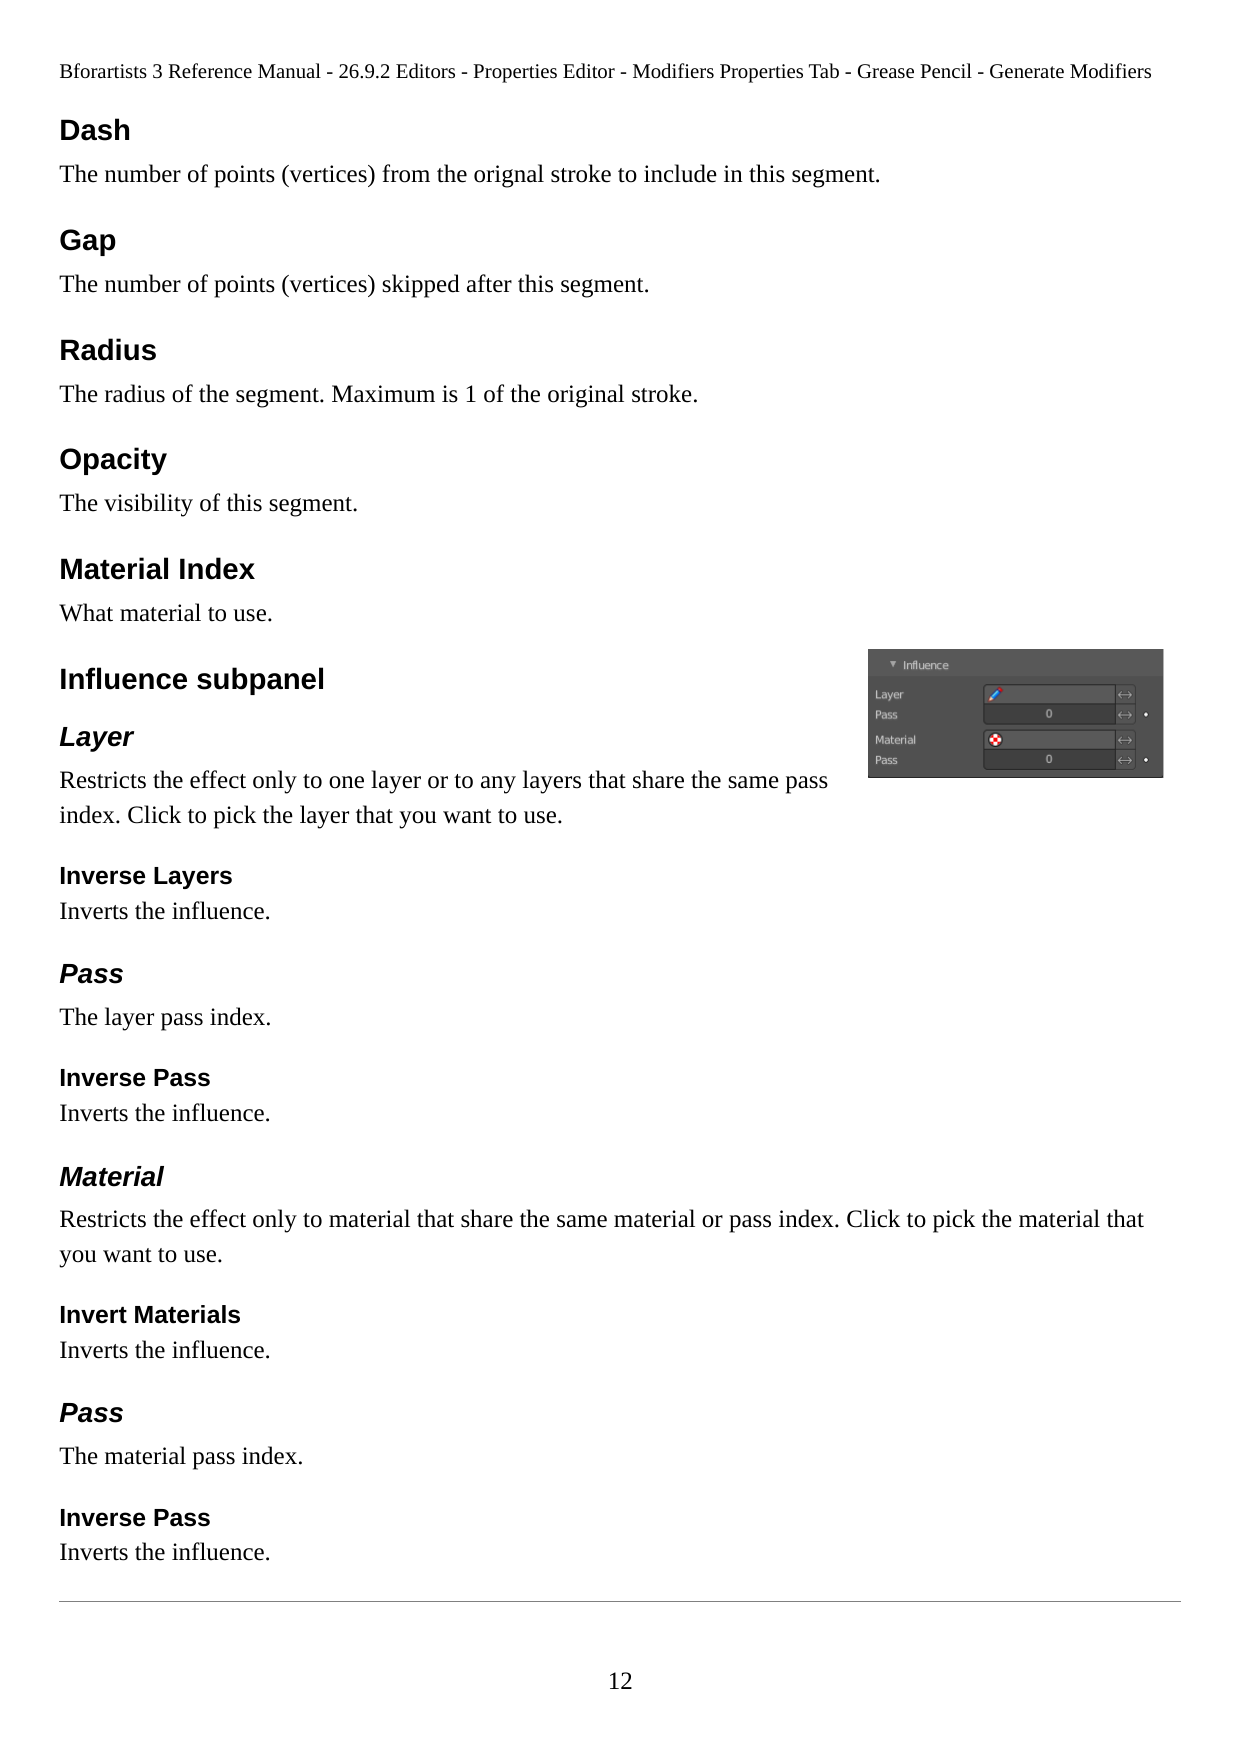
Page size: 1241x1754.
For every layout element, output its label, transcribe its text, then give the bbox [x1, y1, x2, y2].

text Restricts the effect only to one layer or to any layers that share the same pass index. Click to pick the layer that you want to use. [59, 765, 1181, 828]
text What material to use. [59, 598, 1181, 627]
text Restricts the effect only to material that share the same material or pass index. Click to pick the material that you want to use. [59, 1204, 1181, 1267]
text The number of points (vertices) skipped after this segment. [59, 269, 1181, 297]
subtitle Inverse Layers [59, 861, 1181, 890]
text The layer pass index. [59, 1002, 1181, 1031]
subtitle Dash [59, 113, 1181, 146]
text The visibility of this segment. [59, 488, 1181, 517]
subtitle [1164, 721, 1181, 753]
subtitle Gap [59, 222, 1181, 256]
subtitle Invert Materials [59, 1300, 1181, 1329]
subtitle Inverse Pass [59, 1063, 1181, 1092]
subtitle Pass [59, 1397, 1181, 1428]
subtitle Inverse Pass [59, 1503, 1181, 1531]
text The number of points (vertices) from the orignal stroke to include in this segment. [59, 159, 1181, 188]
subtitle Influence subpanel [59, 662, 868, 696]
subtitle Pass [59, 958, 1181, 989]
text Inverts the influence. [59, 1537, 1181, 1566]
subtitle Material [59, 1160, 1181, 1192]
text Inverts the influence. [59, 896, 1181, 925]
subtitle Material Index [59, 552, 1181, 586]
text The material pass index. [59, 1441, 1181, 1470]
picture [868, 649, 1164, 778]
text The radius of the segment. Maximum is 1 of the original stroke. [59, 379, 1181, 407]
subtitle Opacity [59, 442, 1181, 476]
subtitle Layer [59, 721, 868, 753]
subtitle [1164, 662, 1181, 696]
subtitle Radius [59, 332, 1181, 366]
text Inverts the influence. [59, 1098, 1181, 1127]
text Inverts the influence. [59, 1335, 1181, 1364]
